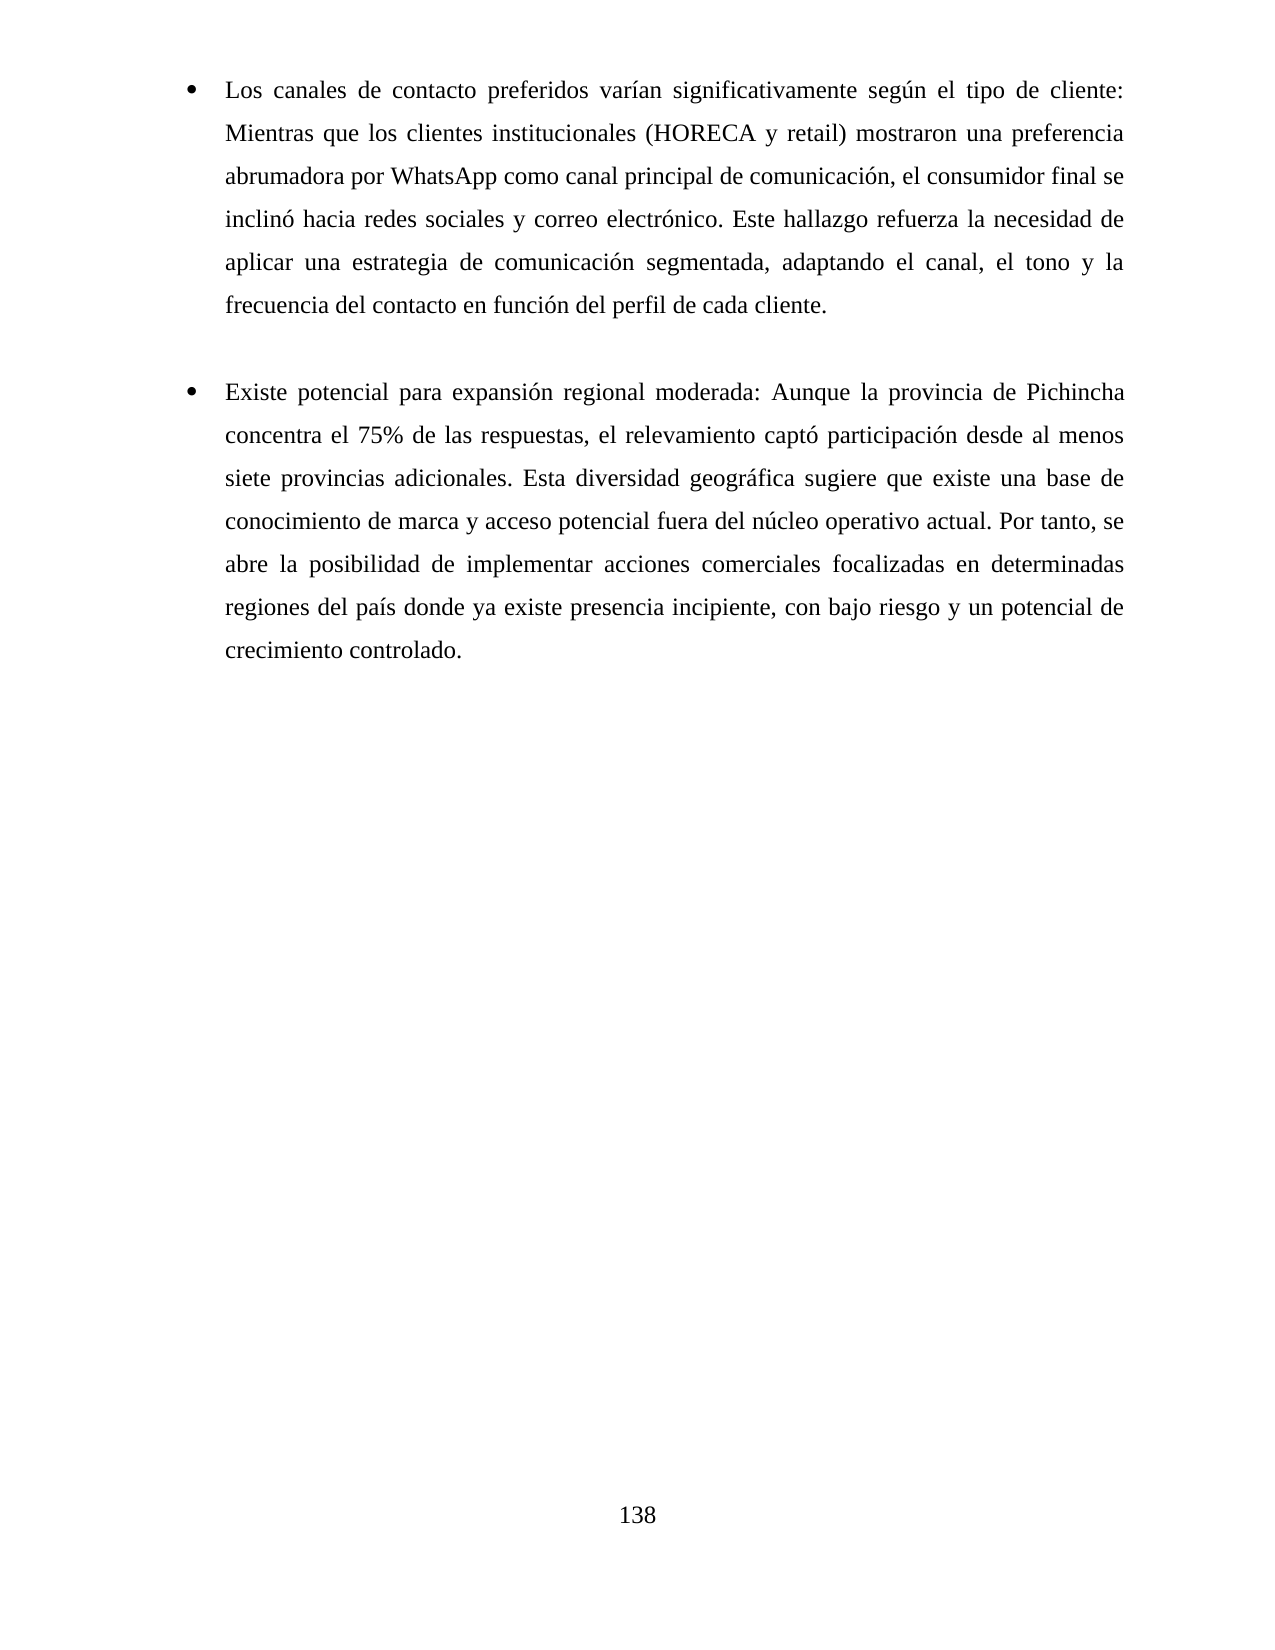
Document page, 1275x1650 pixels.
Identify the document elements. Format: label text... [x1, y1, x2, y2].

list Los canales de contacto preferidos varían significativamente según el tipo de cliente: Mientras que los clientes institucionales (HORECA y retail) mostraron una preferencia abrumadora por WhatsApp como canal principal de comunicación, el consumidor final se inclinó hacia redes sociales y correo electrónico. Este hallazgo refuerza la necesidad de aplicar una estrategia de comunicación segmentada, adaptando el canal, el tono y la frecuencia del contacto en función del perfil de cada cliente. [187, 75, 1125, 319]
list Existe potencial para expansión regional moderada: Aunque la provincia de Pichincha concentra el 75% de las respuestas, el relevamiento captó participación desde al menos siete provincias adicionales. Esta diversidad geográfica sugiere que existe una base de conocimiento de marca y acceso potencial fuera del núcleo operativo actual. Por tanto, se abre la posibilidad de implementar acciones comerciales focalizadas en determinadas regiones del país donde ya existe presencia incipiente, con bajo riesgo y un potencial de crecimiento controlado. [187, 377, 1125, 664]
